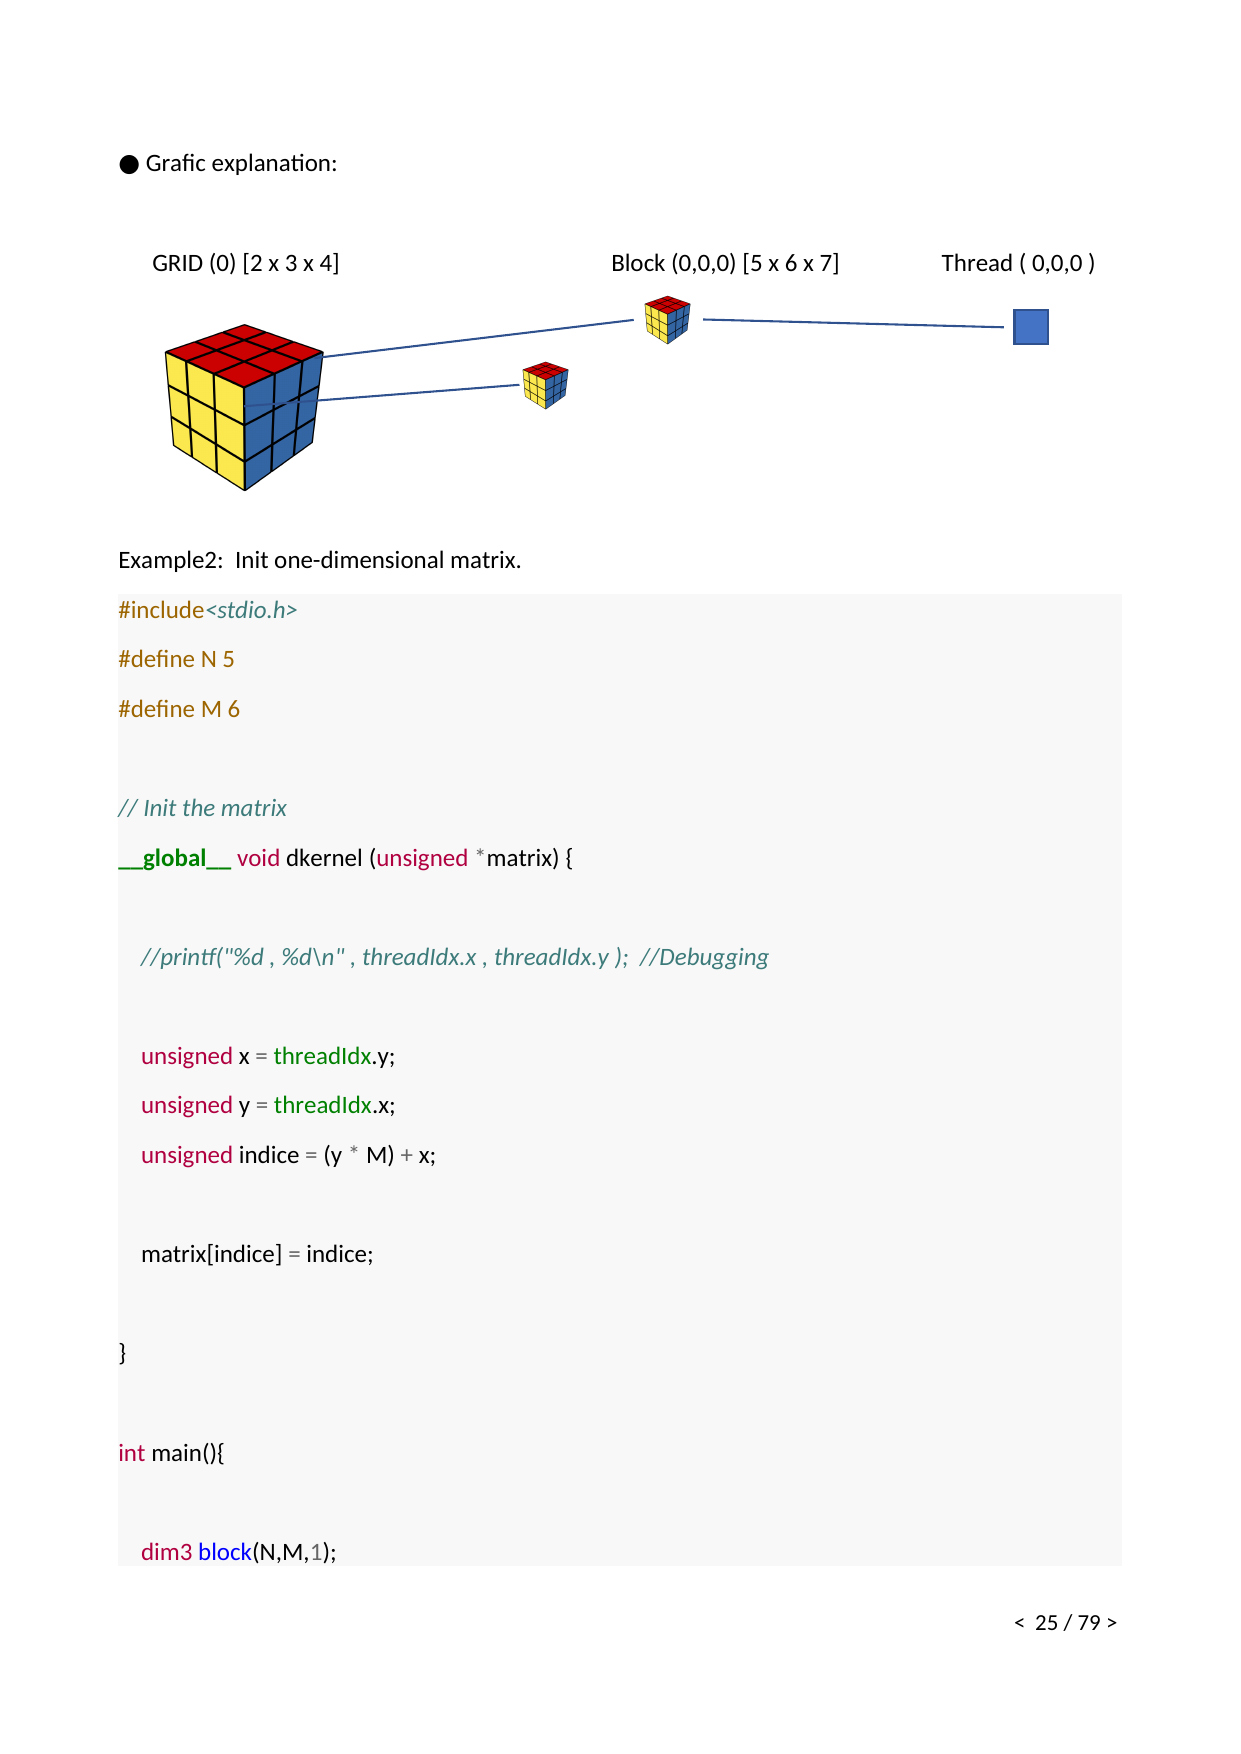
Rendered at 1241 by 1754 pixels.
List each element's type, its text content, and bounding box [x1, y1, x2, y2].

text Example2: Init one-dimensional matrix. [118, 544, 1122, 575]
text } [118, 1338, 1122, 1368]
picture [522, 360, 570, 411]
picture [643, 295, 692, 346]
text #include<stdio.h> [118, 594, 1122, 624]
picture [159, 318, 329, 497]
text dim3 block(N,M,1); [118, 1536, 1122, 1566]
text unsigned indice = (y * M) + x; [118, 1139, 1122, 1170]
text unsigned y = threadIdx.x; [118, 1090, 1122, 1120]
text //printf("%d , %d\n" , threadIdx.x , threadIdx.y ); //Debugging [118, 941, 1122, 971]
text unsigned x = threadIdx.y; [118, 1040, 1122, 1071]
text #define N 5 [118, 643, 1122, 674]
text ● Grafic explanation: [118, 148, 1122, 178]
text GRID (0) [2 x 3 x 4] Block (0,0,0) [5 x 6 x 7] Thread ( 0,0,0 ) [118, 247, 1122, 277]
text matrix[indice] = indice; [118, 1238, 1122, 1269]
text __global__ void dkernel (unsigned *matrix) { [118, 842, 1122, 872]
text #define M 6 [118, 693, 1122, 723]
text int main(){ [118, 1437, 1122, 1467]
text // Init the matrix [118, 792, 1122, 823]
